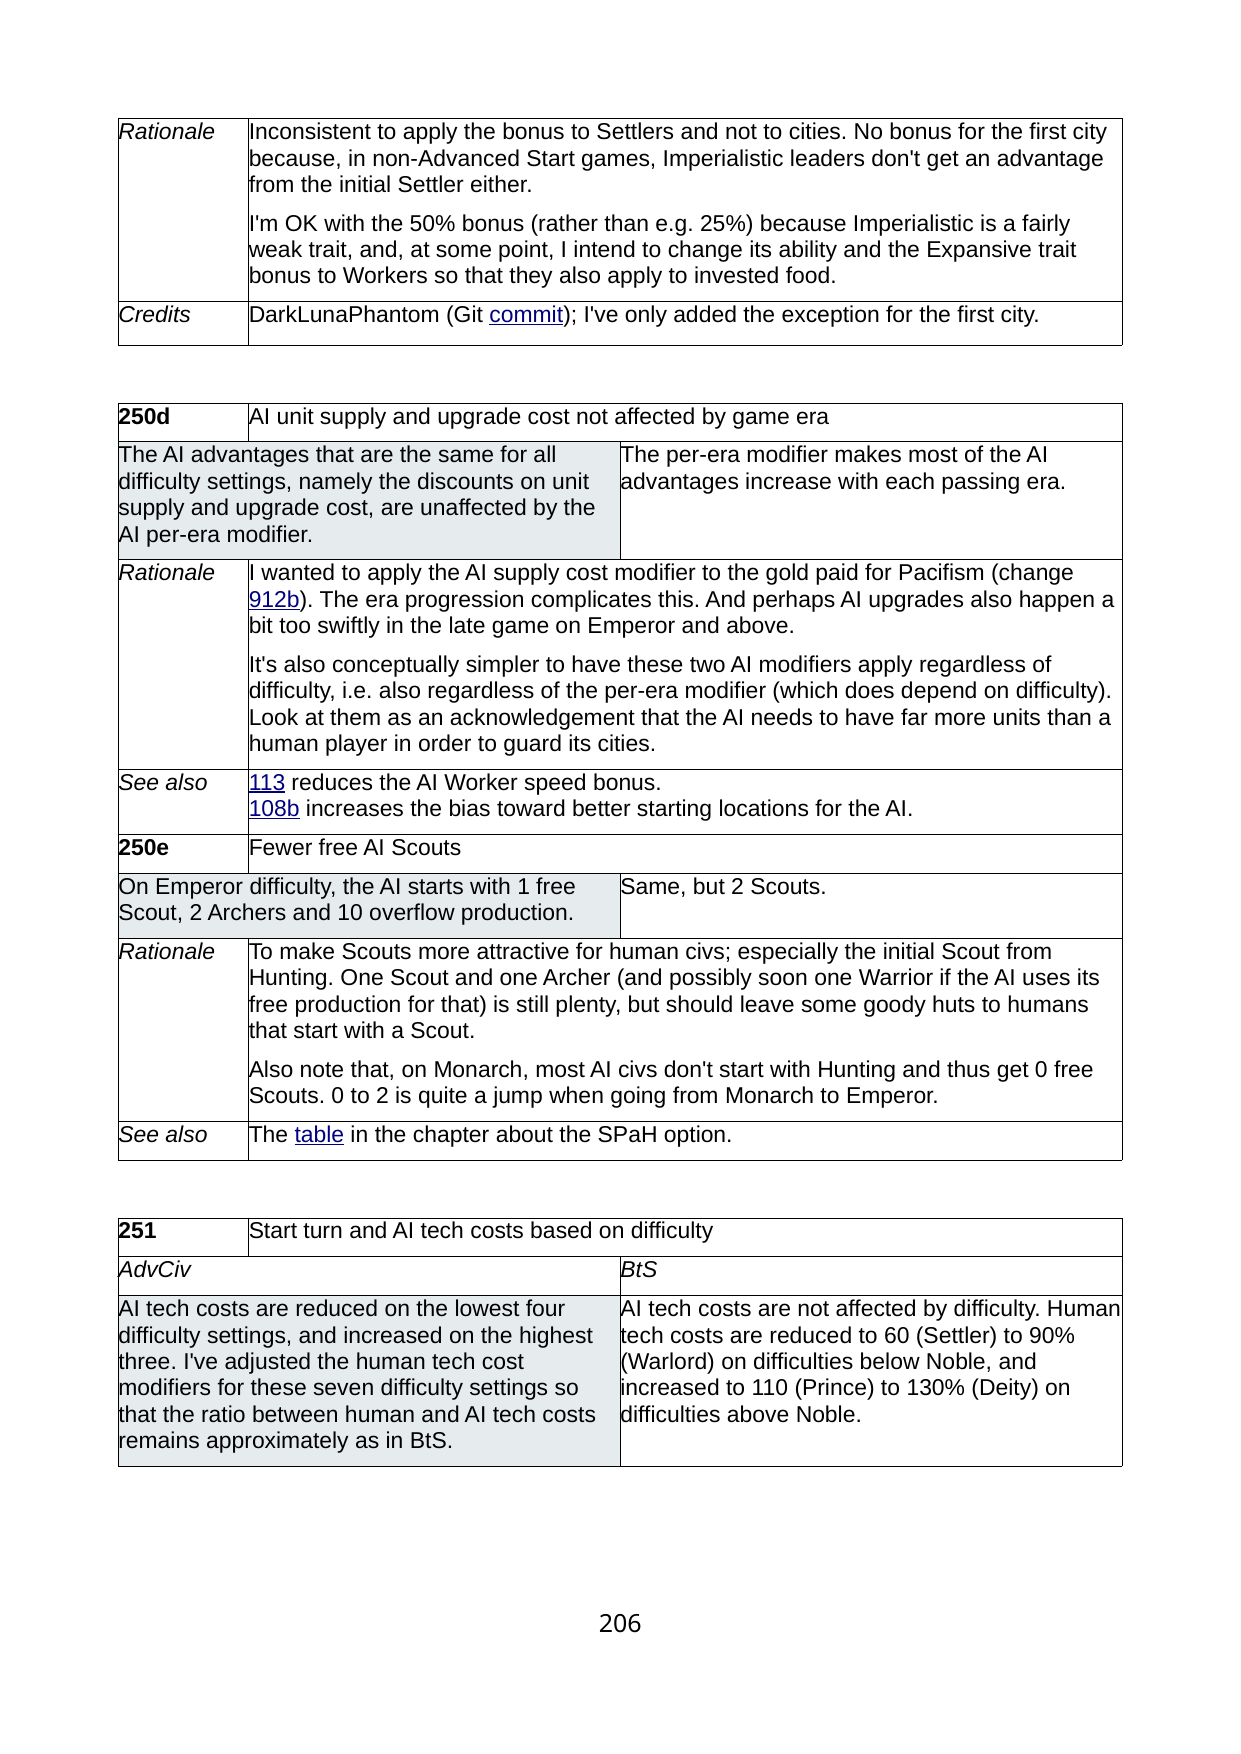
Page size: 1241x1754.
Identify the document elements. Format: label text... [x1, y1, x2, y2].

table_cell I wanted to apply the AI supply cost modifier to the gold paid for Pacifism (change 912b). The era progression complicates this. And perhaps AI upgrades also happen a bit too swiftly in the late game on Emperor and above. It's also conceptually simpler to have these two AI modifiers apply regardless of difficulty, i.e. also regardless of the per-era modifier (which does depend on difficulty). Look at them as an acknowledgement that the AI needs to have far more units than a human player in order to guard its cities. [249, 560, 1122, 769]
table_cell The table in the chapter about the SPaH option. [249, 1122, 1122, 1160]
table_cell See also [119, 770, 248, 834]
table_cell AdvCiv [119, 1257, 620, 1295]
table_cell Rationale [119, 119, 248, 301]
table_cell See also [119, 1122, 248, 1160]
table_header AI unit supply and upgrade cost not affected by game era [249, 404, 1122, 441]
table_cell Rationale [119, 560, 248, 769]
table_cell AI tech costs are reduced on the lowest four difficulty settings, and increased on the highest three. I've adjusted the human tech cost modifiers for these seven difficulty settings so that the ratio between human and AI tech costs remains approximately as in BtS. [119, 1296, 620, 1466]
table_header 250d [119, 404, 248, 441]
table_cell 250e [119, 835, 248, 873]
table_cell 113 reduces the AI Worker speed bonus. 108b increases the bias toward better starting locations for the AI. [249, 770, 1122, 834]
table_cell The AI advantages that are the same for all difficulty settings, namely the discounts on unit supply and upgrade cost, are unaffected by the AI per-era modifier. [119, 442, 620, 559]
table_header 251 [119, 1219, 248, 1256]
table_cell AI tech costs are not affected by difficulty. Human tech costs are reduced to 60 (Settler) to 90% (Warlord) on difficulties below Noble, and increased to 110 (Prince) to 130% (Deity) on difficulties above Noble. [621, 1296, 1122, 1466]
table_cell Credits [119, 302, 248, 345]
table_cell Fewer free AI Scouts [249, 835, 1122, 873]
table_cell BtS [621, 1257, 1122, 1295]
table_cell The per-era modifier makes most of the AI advantages increase with each passing era. [621, 442, 1122, 559]
table_cell Same, but 2 Scouts. [621, 874, 1122, 938]
table_cell DarkLunaPhantom (Git commit); I've only added the exception for the first city. [249, 302, 1122, 345]
table_header Start turn and AI tech costs based on difficulty [249, 1219, 1122, 1256]
table_cell Inconsistent to apply the bonus to Settlers and not to cities. No bonus for the first city because, in non-Advanced Start games, Imperialistic leaders don't get an advantage from the initial Settler either. I'm OK with the 50% bonus (rather than e.g. 25%) because Imperialistic is a fairly weak trait, and, at some point, I intend to change its ability and the Expansive trait bonus to Workers so that they also apply to invested food. [249, 119, 1122, 301]
table_cell On Emperor difficulty, the AI starts with 1 free Scout, 2 Archers and 10 overflow production. [119, 874, 620, 938]
table_cell Rationale [119, 939, 248, 1121]
table_cell To make Scouts more attractive for human civs; especially the initial Scout from Hunting. One Scout and one Archer (and possibly soon one Warrior if the AI uses its free production for that) is still plenty, but should leave some goody huts to humans that start with a Scout. Also note that, on Monarch, most AI civs don't start with Hunting and thus get 0 free Scouts. 0 to 2 is quite a jump when going from Monarch to Emperor. [249, 939, 1122, 1121]
